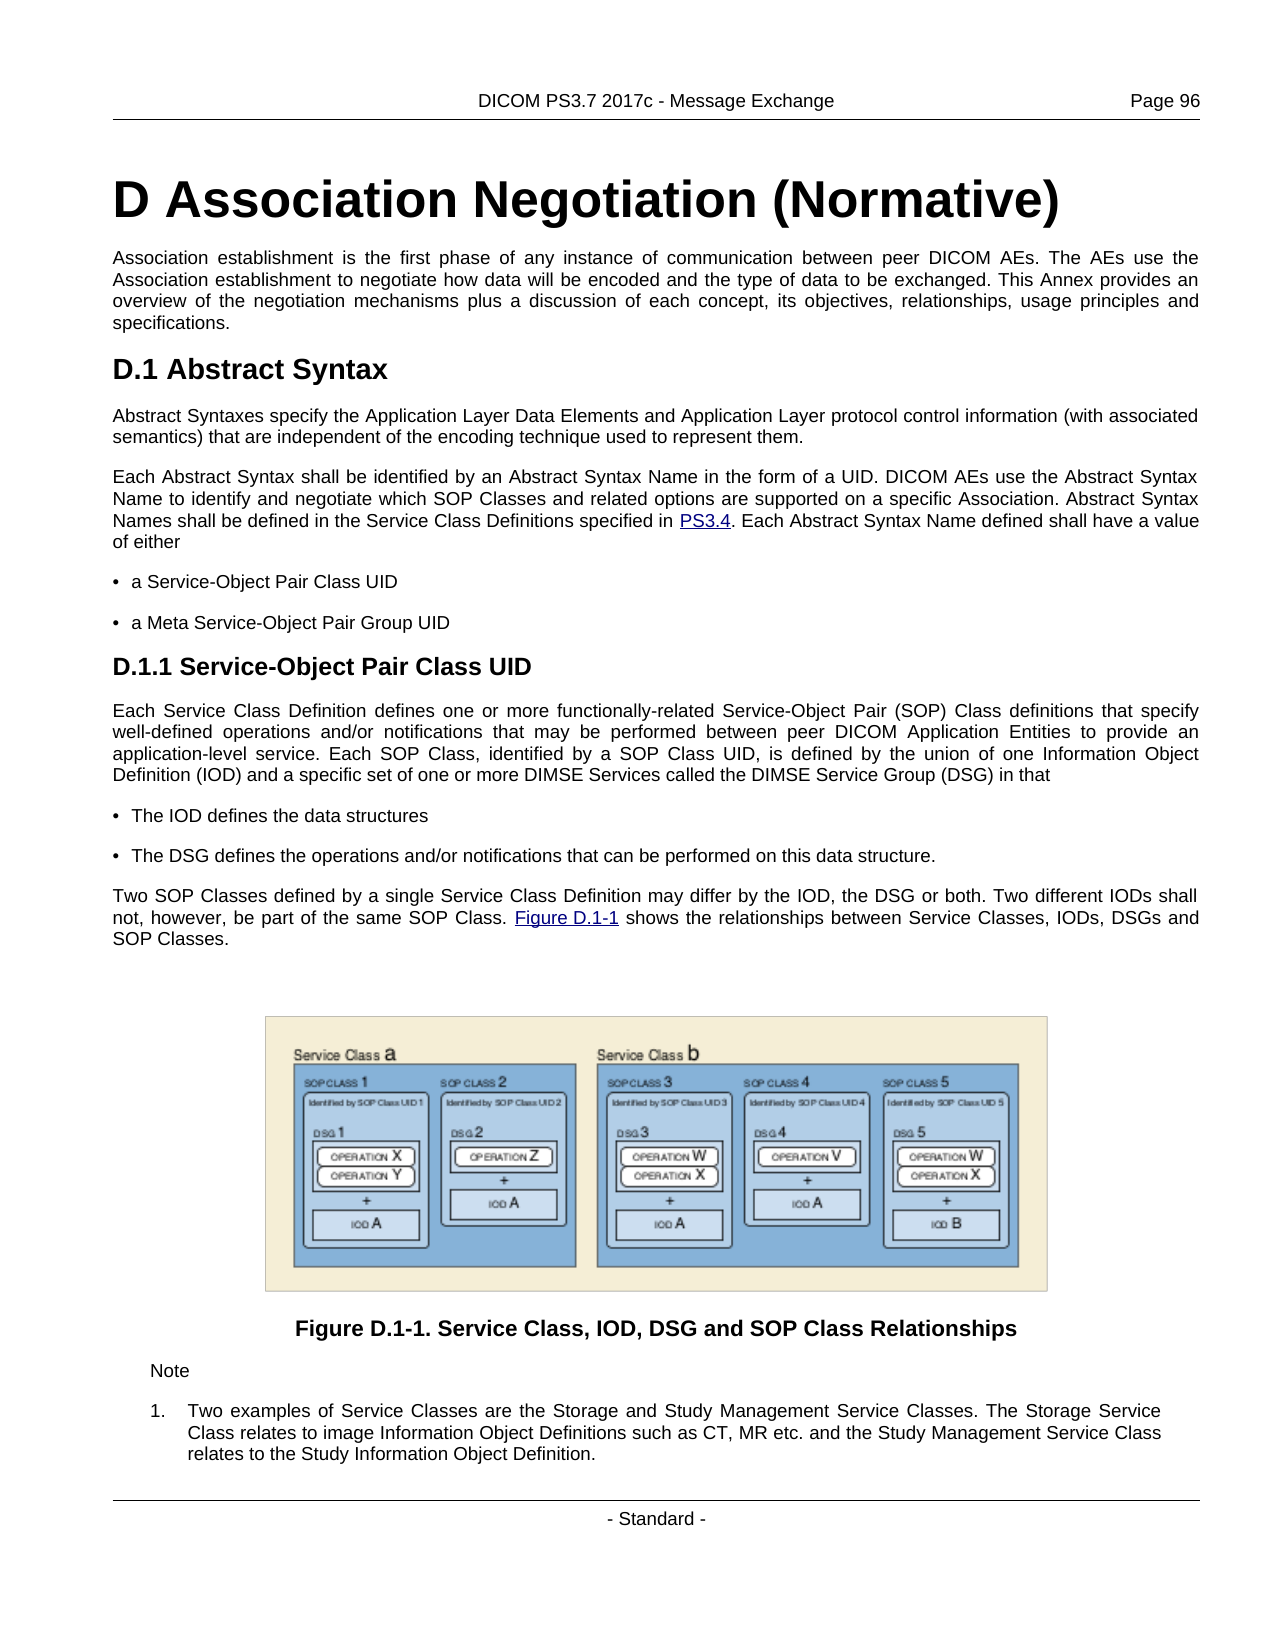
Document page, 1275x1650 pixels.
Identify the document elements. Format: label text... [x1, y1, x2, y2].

list a Service-Object Pair Class UID [112, 571, 1200, 593]
text Two SOP Classes defined by a single Service Class Definition may differ by the IOD, the DSG or both. Two different IODs shall not, however, be part of the same SOP Class. Figure D.1-1 shows the relationships between Service Classes, IODs, DSGs and SOP Classes. [112, 885, 1200, 950]
text Note [150, 1360, 1162, 1381]
list The IOD defines the data structures [112, 804, 1200, 826]
text D.1.1 Service-Object Pair Class UID [112, 652, 1200, 681]
text D Association Negotiation (Normative) [112, 169, 1200, 228]
list Two examples of Service Classes are the Storage and Study Management Service Classes. The Storage Service Class relates to image Information Object Definitions such as CT, MR etc. and the Study Management Service Class relates to the Study Information Object Definition. [150, 1400, 1162, 1465]
list a Meta Service-Object Pair Group UID [112, 612, 1200, 633]
text Association establishment is the first phase of any instance of communication between peer DICOM AEs. The AEs use the Association establishment to negotiate how data will be encoded and the type of data to be exchanged. This Annex provides an overview of the negotiation mechanisms plus a discussion of each concept, its objectives, relationships, usage principles and specifications. [112, 247, 1200, 333]
list The DSG defines the operations and/or notifications that can be performed on this data structure. [112, 845, 1200, 866]
text Figure D.1-1. Service Class, IOD, DSG and SOP Class Relationships [112, 1315, 1200, 1341]
picture [264, 1016, 1049, 1293]
text Each Abstract Syntax shall be identified by an Abstract Syntax Name in the form of a UID. DICOM AEs use the Abstract Syntax Name to identify and negotiate which SOP Classes and related options are supported on a specific Association. Abstract Syntax Names shall be defined in the Service Class Definitions specified in PS3.4. Each Abstract Syntax Name defined shall have a value of either [112, 466, 1200, 552]
text D.1 Abstract Syntax [112, 352, 1200, 386]
text Abstract Syntaxes specify the Application Layer Data Elements and Application Layer protocol control information (with associated semantics) that are independent of the encoding technique used to represent them. [112, 404, 1200, 447]
text Each Service Class Definition defines one or more functionally-related Service-Object Pair (SOP) Class definitions that specify well-defined operations and/or notifications that may be performed between peer DICOM Application Entities to provide an application-level service. Each SOP Class, identified by a SOP Class UID, is defined by the union of one Information Object Definition (IOD) and a specific set of one or more DIMSE Services called the DIMSE Service Group (DSG) in that [112, 699, 1200, 786]
